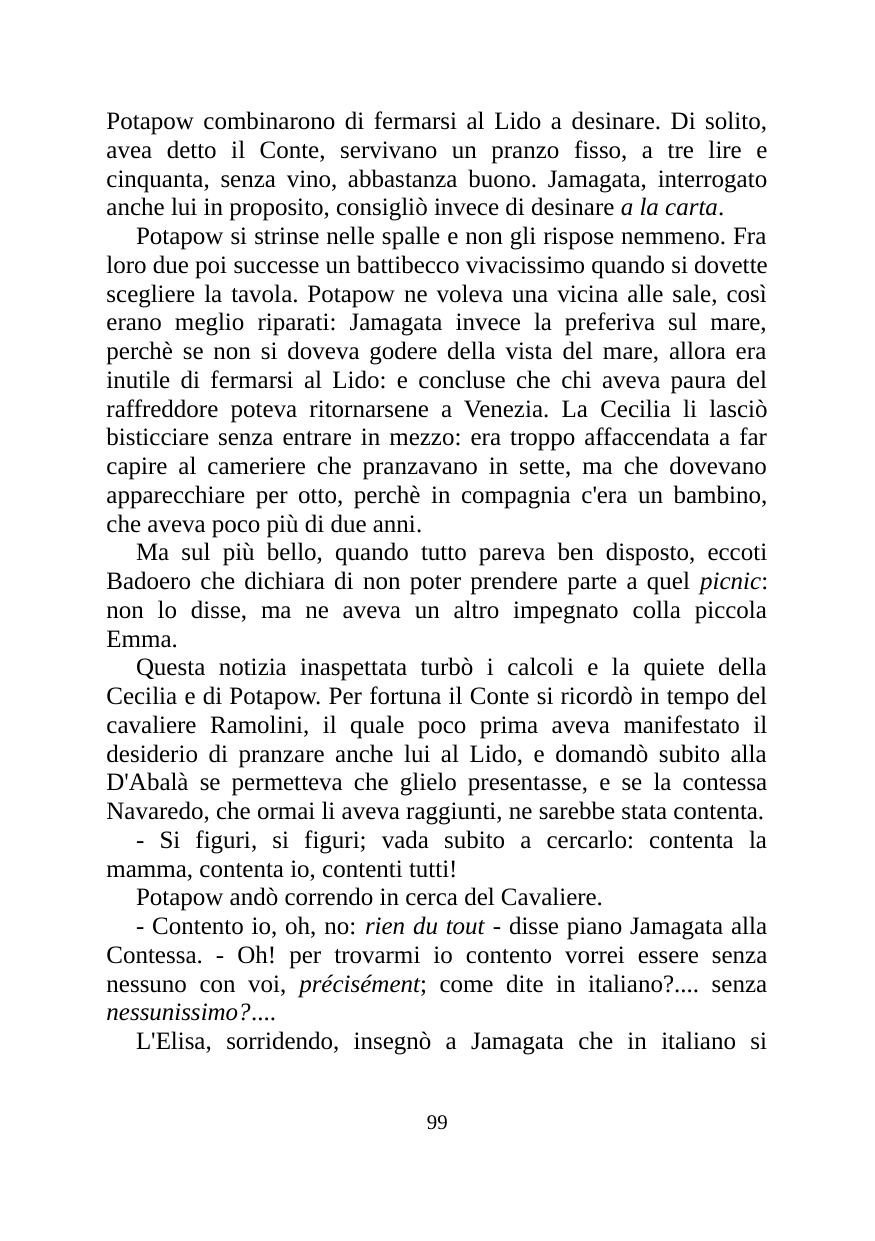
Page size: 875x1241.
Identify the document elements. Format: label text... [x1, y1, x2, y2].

text - Contento io, oh, no: rien du tout - disse piano Jamagata alla Contessa. - Oh! per trovarmi io contento vorrei essere senza nessuno con voi, précisément; come dite in italiano?.... senza nessunissimo?.... [106, 911, 768, 1026]
text L'Elisa, sorridendo, insegnò a Jamagata che in italiano si [106, 1026, 768, 1055]
text - Si figuri, si figuri; vada subito a cercarlo: contenta la mamma, contenta io, contenti tutti! [106, 825, 768, 882]
text Potapow andò correndo in cerca del Cavaliere. [106, 882, 768, 911]
text Ma sul più bello, quando tutto pareva ben disposto, eccoti Badoero che dichiara di non poter prendere parte a quel picnic: non lo disse, ma ne aveva un altro impegnato colla piccola Emma. [106, 537, 768, 652]
text Potapow combinarono di fermarsi al Lido a desinare. Di solito, avea detto il Conte, servivano un pranzo fisso, a tre lire e cinquanta, senza vino, abbastanza buono. Jamagata, interrogato anche lui in proposito, consigliò invece di desinare a la carta. [106, 106, 768, 221]
text Potapow si strinse nelle spalle e non gli rispose nemmeno. Fra loro due poi successe un battibecco vivacissimo quando si dovette scegliere la tavola. Potapow ne voleva una vicina alle sale, così erano meglio riparati: Jamagata invece la preferiva sul mare, perchè se non si doveva godere della vista del mare, allora era inutile di fermarsi al Lido: e concluse che chi aveva paura del raffreddore poteva ritornarsene a Venezia. La Cecilia li lasciò bisticciare senza entrare in mezzo: era troppo affaccendata a far capire al cameriere che pranzavano in sette, ma che dovevano apparecchiare per otto, perchè in compagnia c'era un bambino, che aveva poco più di due anni. [106, 221, 768, 537]
text Questa notizia inaspettata turbò i calcoli e la quiete della Cecilia e di Potapow. Per fortuna il Conte si ricordò in tempo del cavaliere Ramolini, il quale poco prima aveva manifestato il desiderio di pranzare anche lui al Lido, e domandò subito alla D'Abalà se permetteva che glielo presentasse, e se la contessa Navaredo, che ormai li aveva raggiunti, ne sarebbe stata contenta. [106, 652, 768, 825]
